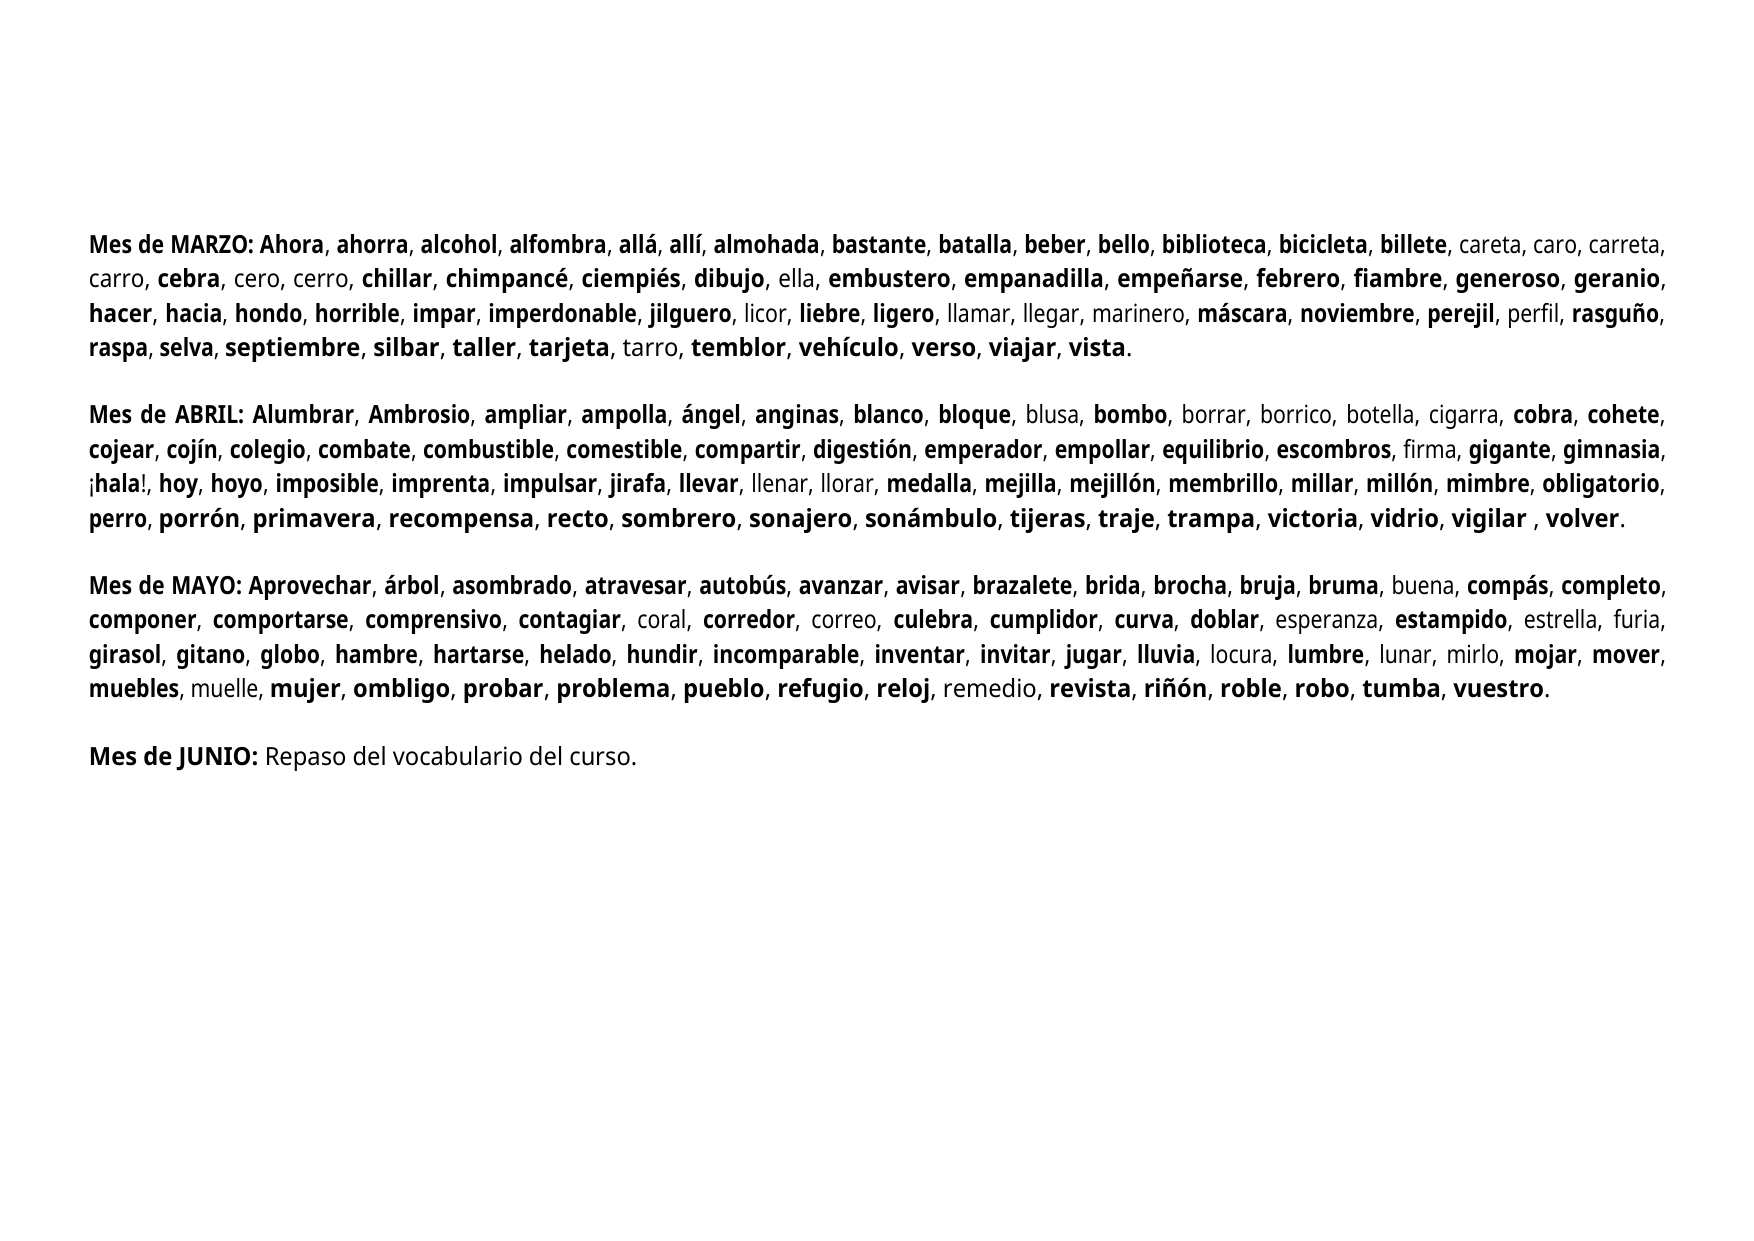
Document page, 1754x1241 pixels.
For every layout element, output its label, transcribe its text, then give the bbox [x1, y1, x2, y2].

text Mes de MAYO: Aprovechar, árbol, asombrado, atravesar, autobús, avanzar, avisar, brazalete, brida, brocha, bruja, bruma, buena, compás, completo, componer, comportarse, comprensivo, contagiar, coral, corredor, correo, culebra, cumplidor, curva, doblar, esperanza, estampido, estrella, furia, girasol, gitano, globo, hambre, hartarse, helado, hundir, incomparable, inventar, invitar, jugar, lluvia, locura, lumbre, lunar, mirlo, mojar, mover, muebles, muelle, mujer, ombligo, probar, problema, pueblo, refugio, reloj, remedio, revista, riñón, roble, robo, tumba, vuestro. [89, 568, 1667, 705]
text Mes de ABRIL: Alumbrar, Ambrosio, ampliar, ampolla, ángel, anginas, blanco, bloque, blusa, bombo, borrar, borrico, botella, cigarra, cobra, cohete, cojear, cojín, colegio, combate, combustible, comestible, compartir, digestión, emperador, empollar, equilibrio, escombros, firma, gigante, gimnasia, ¡hala!, hoy, hoyo, imposible, imprenta, impulsar, jirafa, llevar, llenar, llorar, medalla, mejilla, mejillón, membrillo, millar, millón, mimbre, obligatorio, perro, porrón, primavera, recompensa, recto, sombrero, sonajero, sonámbulo, tijeras, traje, trampa, victoria, vidrio, vigilar , volver. [89, 397, 1667, 534]
text Mes de JUNIO: Repaso del vocabulario del curso. [89, 739, 1693, 773]
text Mes de MARZO: Ahora, ahorra, alcohol, alfombra, allá, allí, almohada, bastante, batalla, beber, bello, biblioteca, bicicleta, billete, careta, caro, carreta, carro, cebra, cero, cerro, chillar, chimpancé, ciempiés, dibujo, ella, embustero, empanadilla, empeñarse, febrero, fiambre, generoso, geranio, hacer, hacia, hondo, horrible, impar, imperdonable, jilguero, licor, liebre, ligero, llamar, llegar, marinero, máscara, noviembre, perejil, perfil, rasguño, raspa, selva, septiembre, silbar, taller, tarjeta, tarro, temblor, vehículo, verso, viajar, vista. [89, 226, 1666, 364]
